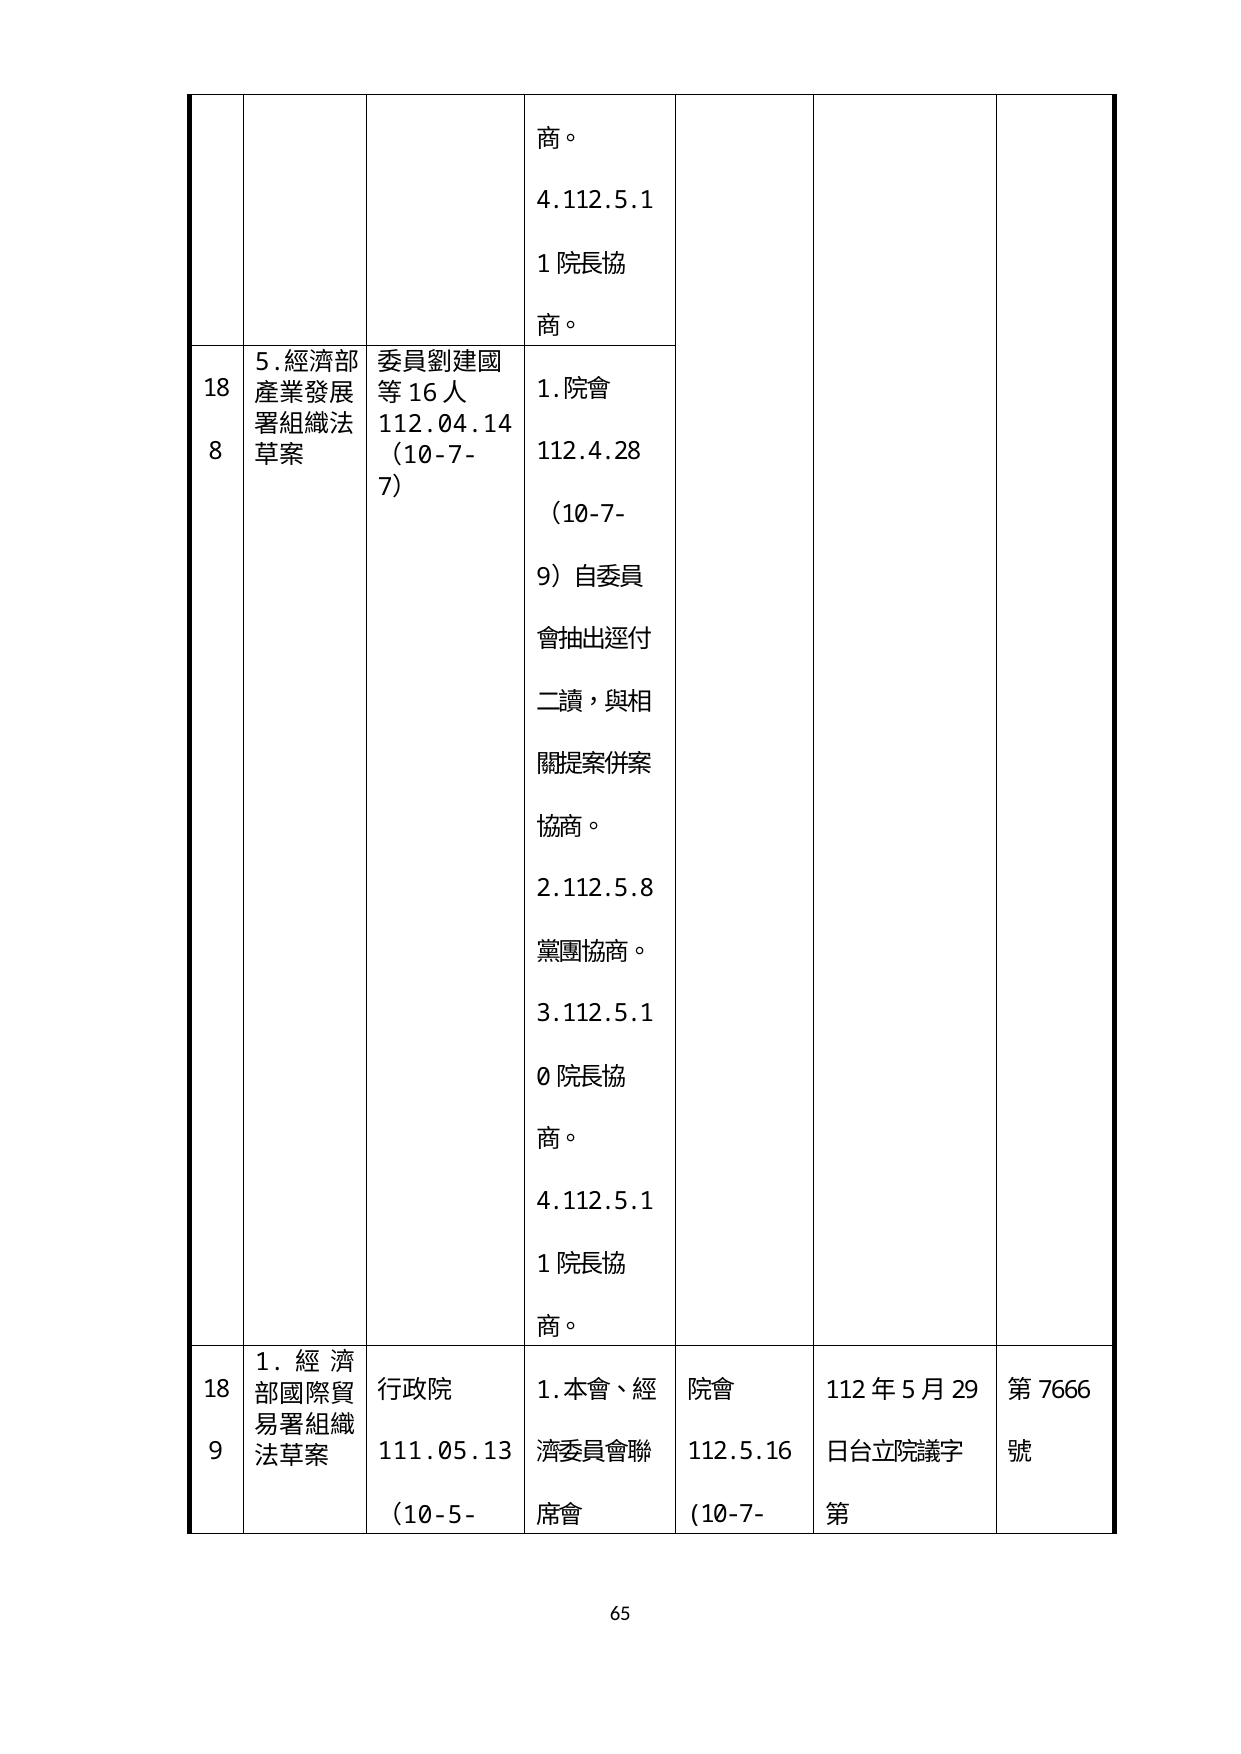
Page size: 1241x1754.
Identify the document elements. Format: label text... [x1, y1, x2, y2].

table_cell [367, 95, 524, 345]
table_cell 112年5月29日台立院議字第 [814, 1346, 996, 1533]
table_cell 5.經濟部產業發展署組織法草案 [244, 346, 366, 1345]
table_cell [192, 95, 243, 345]
table_cell [997, 95, 1112, 1345]
table_cell 1.本會、經濟委員會聯席會 [525, 1346, 675, 1533]
table_cell 1.經濟部國際貿易署組織法草案 [244, 1346, 366, 1533]
table_cell [244, 95, 366, 345]
table_cell 委員劉建國等16人 112.04.14 （10-7-7） [367, 346, 524, 1345]
table_cell 189 [192, 1346, 243, 1533]
table_cell 院會 112.5.16 (10-7- [676, 1346, 813, 1533]
table_cell 1.院會112.4.28 （10-7-9）自委員會抽出逕付二讀，與相關提案併案協商。 2.112.5.8黨團協商。 3.112.5.10院長協商。 4.112.5.11院長協商。 [525, 346, 675, 1345]
table_cell 第7666號 [997, 1346, 1112, 1533]
table_cell [676, 95, 813, 1345]
table_cell 188 [192, 346, 243, 1345]
table_cell 行政院 111.05.13 （10-5- [367, 1346, 524, 1533]
table_cell [814, 95, 996, 1345]
table_cell 商。 4.112.5.11院長協商。 [525, 95, 675, 345]
